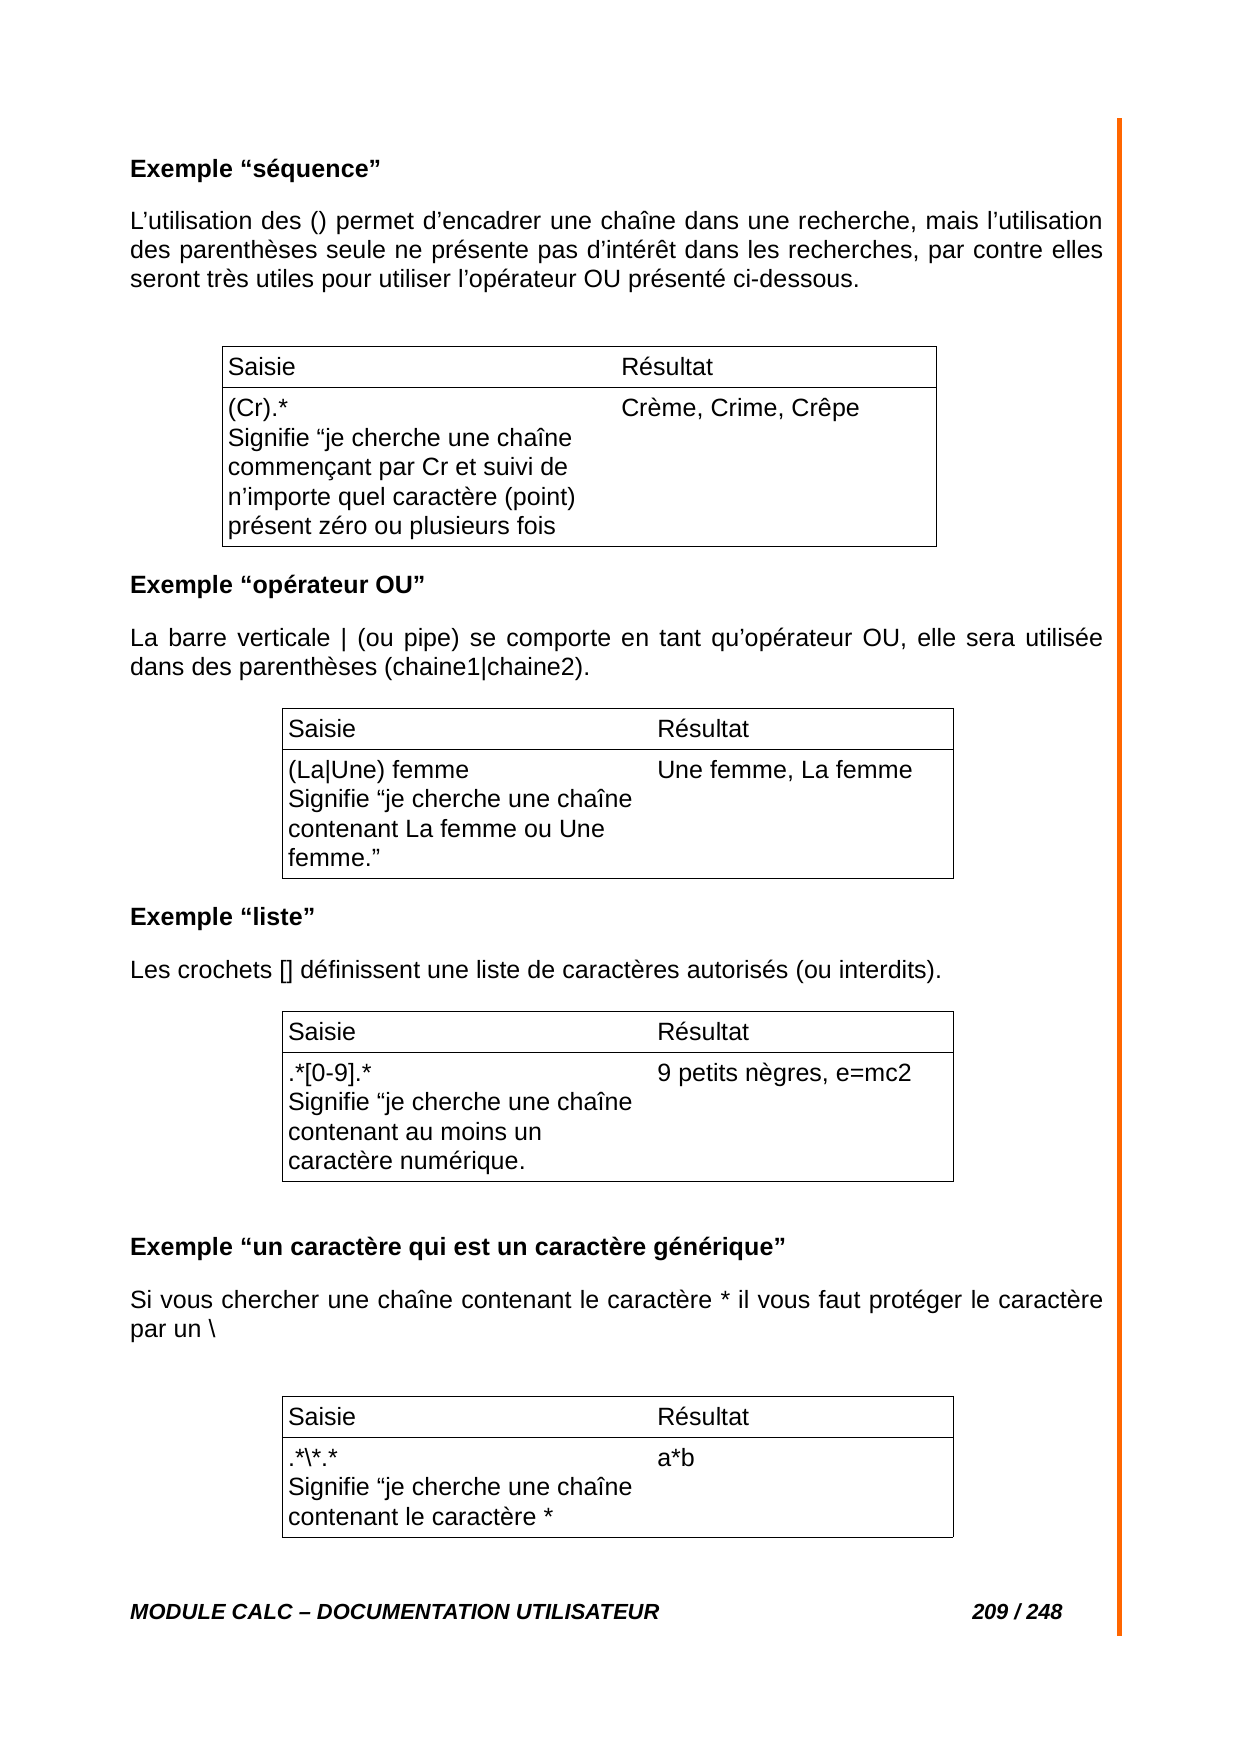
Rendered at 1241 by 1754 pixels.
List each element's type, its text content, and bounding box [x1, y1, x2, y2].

text L’utilisation des () permet d’encadrer une chaîne dans une recherche, mais l’utilisation des parenthèses seule ne présente pas d’intérêt dans les recherches, par contre elles seront très utiles pour utiliser l’opérateur OU présenté ci-dessous. [130, 206, 1105, 293]
table_cell Une femme, La femme [651, 750, 953, 878]
text La barre verticale | (ou pipe) se comporte en tant qu’opérateur OU, elle sera utilisée dans des parenthèses (chaine1|chaine2). [130, 623, 1105, 681]
table_cell .*[0-9].* Signifie “je cherche une chaîne contenant au moins un caractère numérique. [283, 1053, 651, 1181]
table_header Résultat [615, 347, 936, 387]
text Les crochets [] définissent une liste de caractères autorisés (ou interdits). [130, 955, 1105, 984]
table_header Résultat [651, 1397, 953, 1437]
table_cell .*\*.* Signifie “je cherche une chaîne contenant le caractère * [283, 1438, 651, 1537]
table_cell Crème, Crime, Crêpe [615, 388, 936, 546]
text Si vous chercher une chaîne contenant le caractère * il vous faut protéger le caractère par un \ [130, 1285, 1105, 1343]
table_header Résultat [651, 1012, 953, 1052]
table_cell (La|Une) femme Signifie “je cherche une chaîne contenant La femme ou Une femme.” [283, 750, 651, 878]
table_header Saisie [283, 1012, 651, 1052]
table_cell (Cr).* Signifie “je cherche une chaîne commençant par Cr et suivi de n’importe quel caractère (point) présent zéro ou plusieurs fois [223, 388, 615, 546]
table_cell a*b [651, 1438, 953, 1537]
text Exemple “un caractère qui est un caractère générique” [130, 1232, 1105, 1261]
table_header Résultat [651, 709, 953, 749]
text Exemple “séquence” [130, 153, 1105, 183]
table_header Saisie [223, 347, 615, 387]
table_header Saisie [283, 1397, 651, 1437]
table_cell 9 petits nègres, e=mc2 [651, 1053, 953, 1181]
text Exemple “liste” [130, 902, 1105, 931]
table_header Saisie [283, 709, 651, 749]
text Exemple “opérateur OU” [130, 570, 1105, 599]
